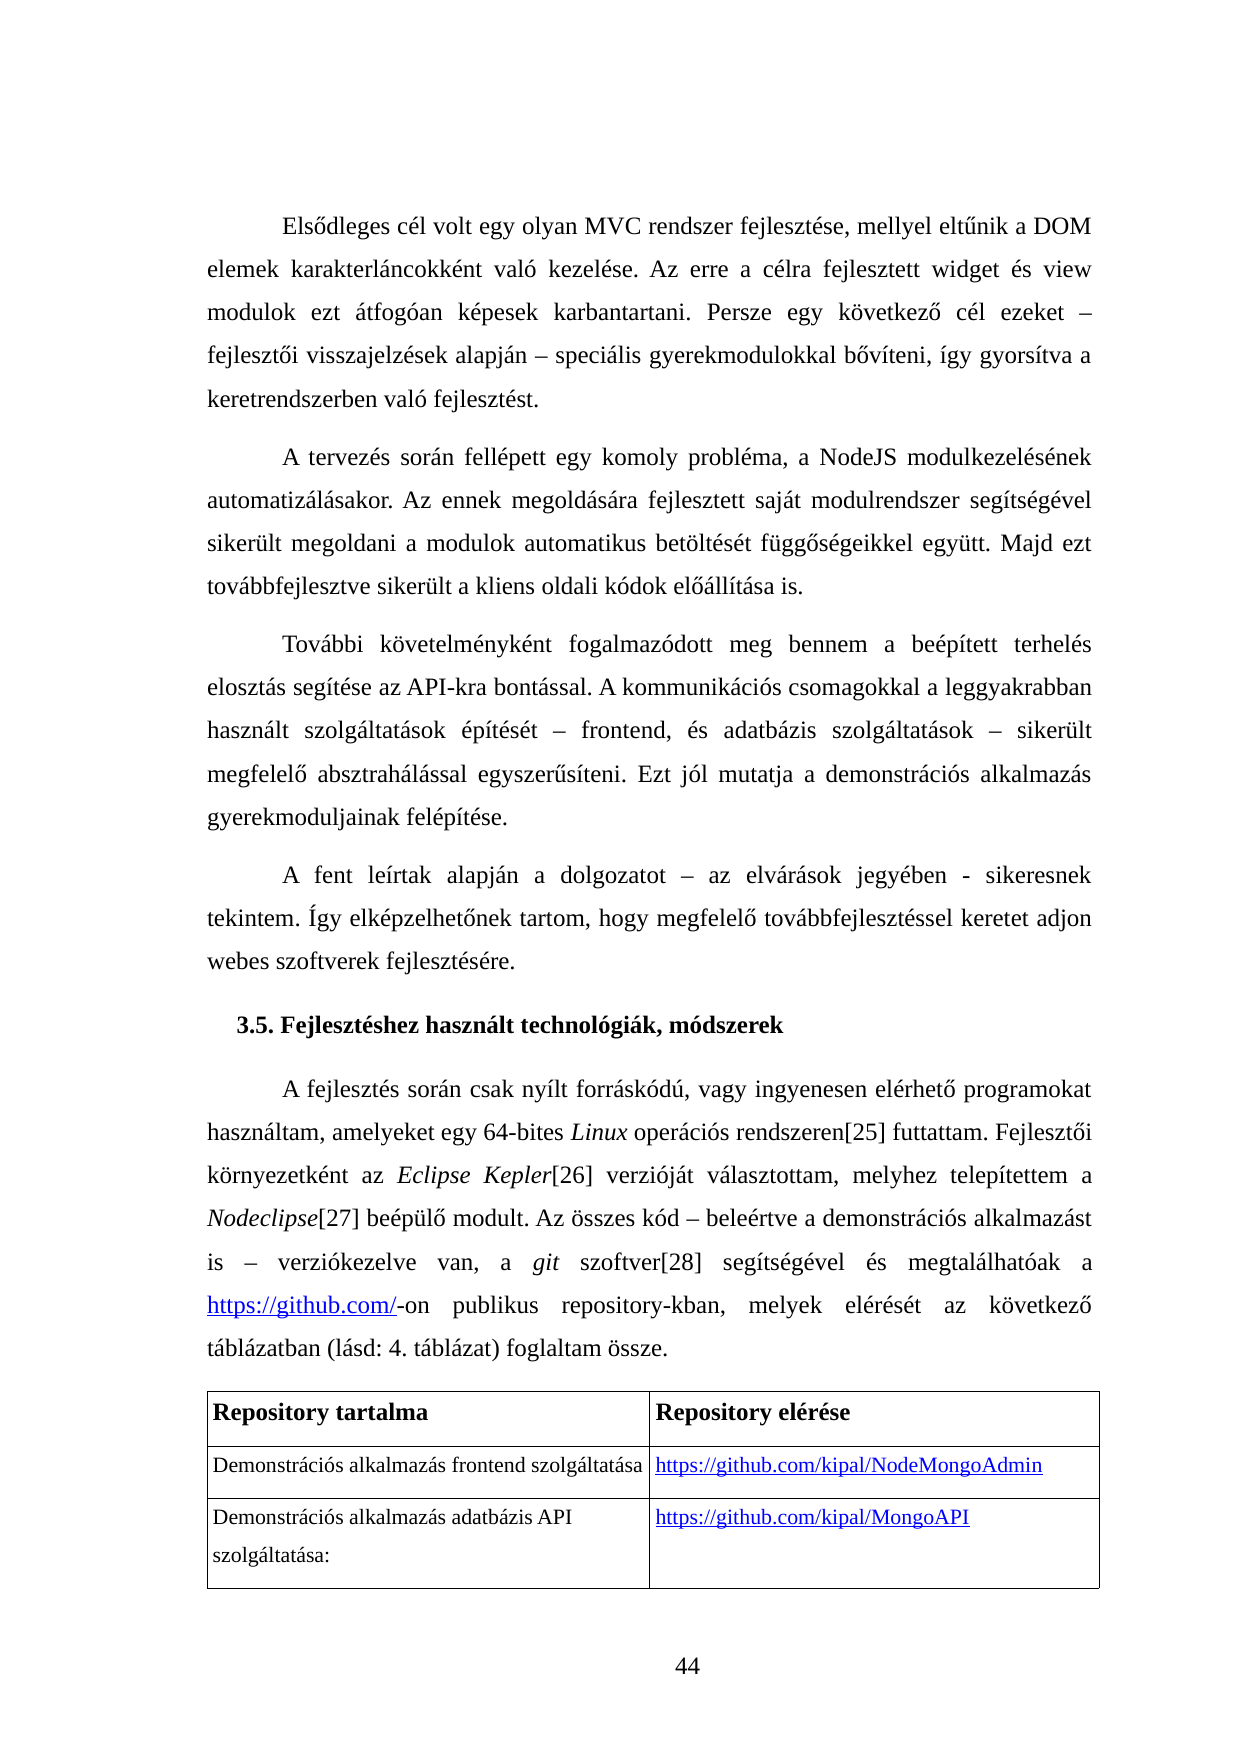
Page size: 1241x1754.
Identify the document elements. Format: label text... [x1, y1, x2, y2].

text A fent leírtak alapján a dolgozatot – az elvárások jegyében - sikeresnek tekintem. Így elképzelhetőnek tartom, hogy megfelelő továbbfejlesztéssel keretet adjon webes szoftverek fejlesztésére. [207, 860, 1092, 975]
subtitle 3.5. Fejlesztéshez használt technológiák, módszerek [207, 1010, 1092, 1039]
table_cell https://github.com/kipal/NodeMongoAdmin [650, 1447, 1099, 1498]
text A tervezés során fellépett egy komoly probléma, a NodeJS modulkezelésének automatizálásakor. Az ennek megoldására fejlesztett saját modulrendszer segítségével sikerült megoldani a modulok automatikus betöltését függőségeikkel együtt. Majd ezt továbbfejlesztve sikerült a kliens oldali kódok előállítása is. [207, 442, 1092, 600]
text Elsődleges cél volt egy olyan MVC rendszer fejlesztése, mellyel eltűnik a DOM elemek karakterláncokként való kezelése. Az erre a célra fejlesztett widget és view modulok ezt átfogóan képesek karbantartani. Persze egy következő cél ezeket – fejlesztői visszajelzések alapján – speciális gyerekmodulokkal bővíteni, így gyorsítva a keretrendszerben való fejlesztést. [207, 211, 1092, 412]
table_cell https://github.com/kipal/MongoAPI [650, 1499, 1099, 1588]
table_cell Demonstrációs alkalmazás frontend szolgáltatása [208, 1447, 649, 1498]
table_header Repository tartalma [208, 1392, 649, 1446]
text További követelményként fogalmazódott meg bennem a beépített terhelés elosztás segítése az API-kra bontással. A kommunikációs csomagokkal a leggyakrabban használt szolgáltatások építését – frontend, és adatbázis szolgáltatások – sikerült megfelelő absztrahálással egyszerűsíteni. Ezt jól mutatja a demonstrációs alkalmazás gyerekmoduljainak felépítése. [207, 629, 1092, 831]
text A fejlesztés során csak nyílt forráskódú, vagy ingyenesen elérhető programokat használtam, amelyeket egy 64-bites Linux operációs rendszeren[25] futtattam. Fejlesztői környezetként az Eclipse Kepler[26] verzióját választottam, melyhez telepítettem a Nodeclipse[27] beépülő modult. Az összes kód – beleértve a demonstrációs alkalmazást is – verziókezelve van, a git szoftver[28] segítségével és megtalálhatóak a https://github.com/-on publikus repository-kban, melyek elérését az következő táblázatban (lásd: 4. táblázat) foglaltam össze. [207, 1074, 1092, 1362]
table_header Repository elérése [650, 1392, 1099, 1446]
table_cell Demonstrációs alkalmazás adatbázis API szolgáltatása: [208, 1499, 649, 1588]
